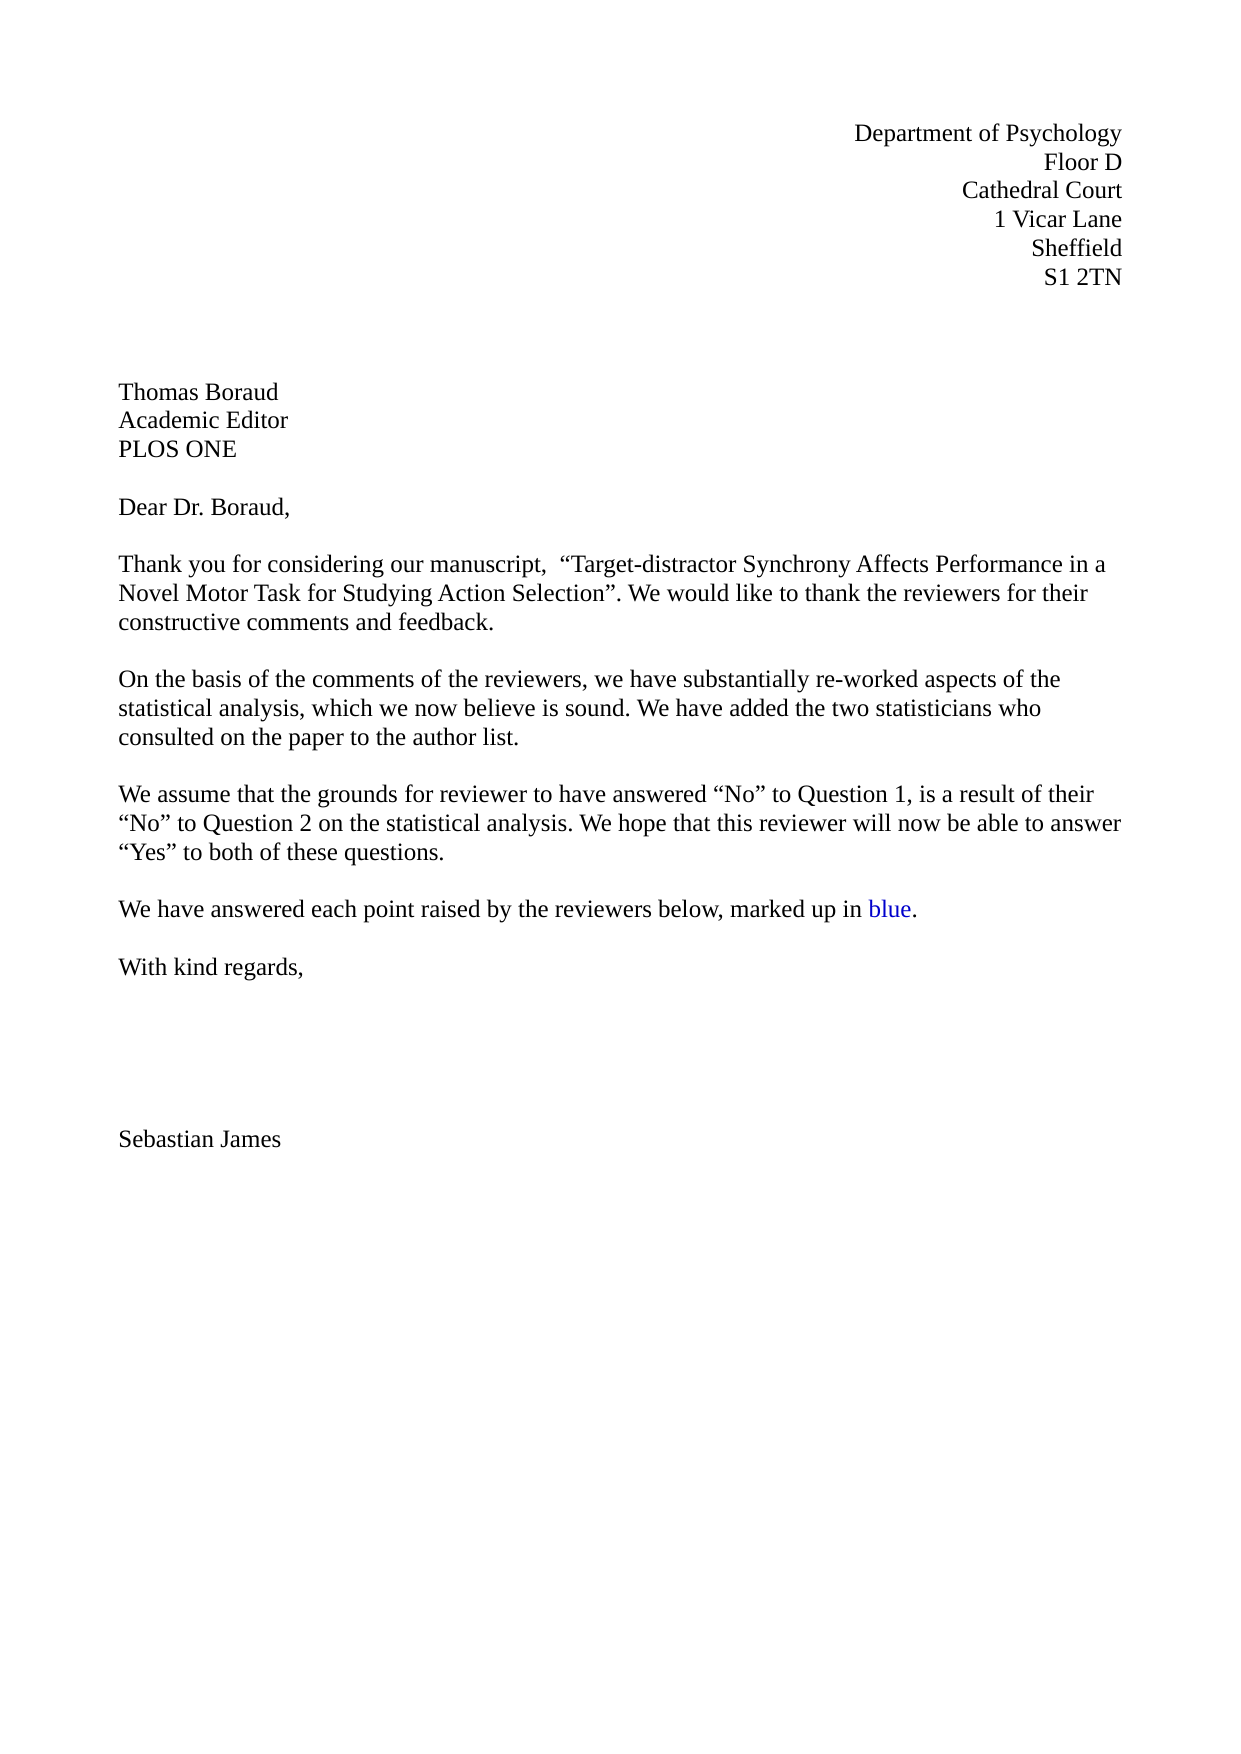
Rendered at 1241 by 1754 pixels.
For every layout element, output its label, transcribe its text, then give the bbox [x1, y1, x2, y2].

text PLOS ONE [118, 434, 1122, 463]
text Thomas Boraud [118, 377, 1122, 406]
text We assume that the grounds for reviewer to have answered “No” to Question 1, is a result of their “No” to Question 2 on the statistical analysis. We hope that this reviewer will now be able to answer “Yes” to both of these questions. [118, 779, 1122, 866]
text Department of Psychology [118, 118, 1122, 147]
text With kind regards, [118, 952, 1122, 981]
text On the basis of the comments of the reviewers, we have substantially re-worked aspects of the statistical analysis, which we now believe is sound. We have added the two statisticians who consulted on the paper to the author list. [118, 664, 1122, 751]
text Dear Dr. Boraud, [118, 492, 1122, 521]
text We have answered each point raised by the reviewers below, marked up in blue. [118, 894, 1122, 923]
text Academic Editor [118, 406, 1122, 434]
text Floor D Cathedral Court 1 Vicar Lane Sheffield S1 2TN [118, 147, 1122, 291]
text Thank you for considering our manuscript, “Target-distractor Synchrony Affects Performance in a Novel Motor Task for Studying Action Selection”. We would like to thank the reviewers for their constructive comments and feedback. [118, 549, 1122, 636]
text Sebastian James [118, 1124, 1122, 1153]
